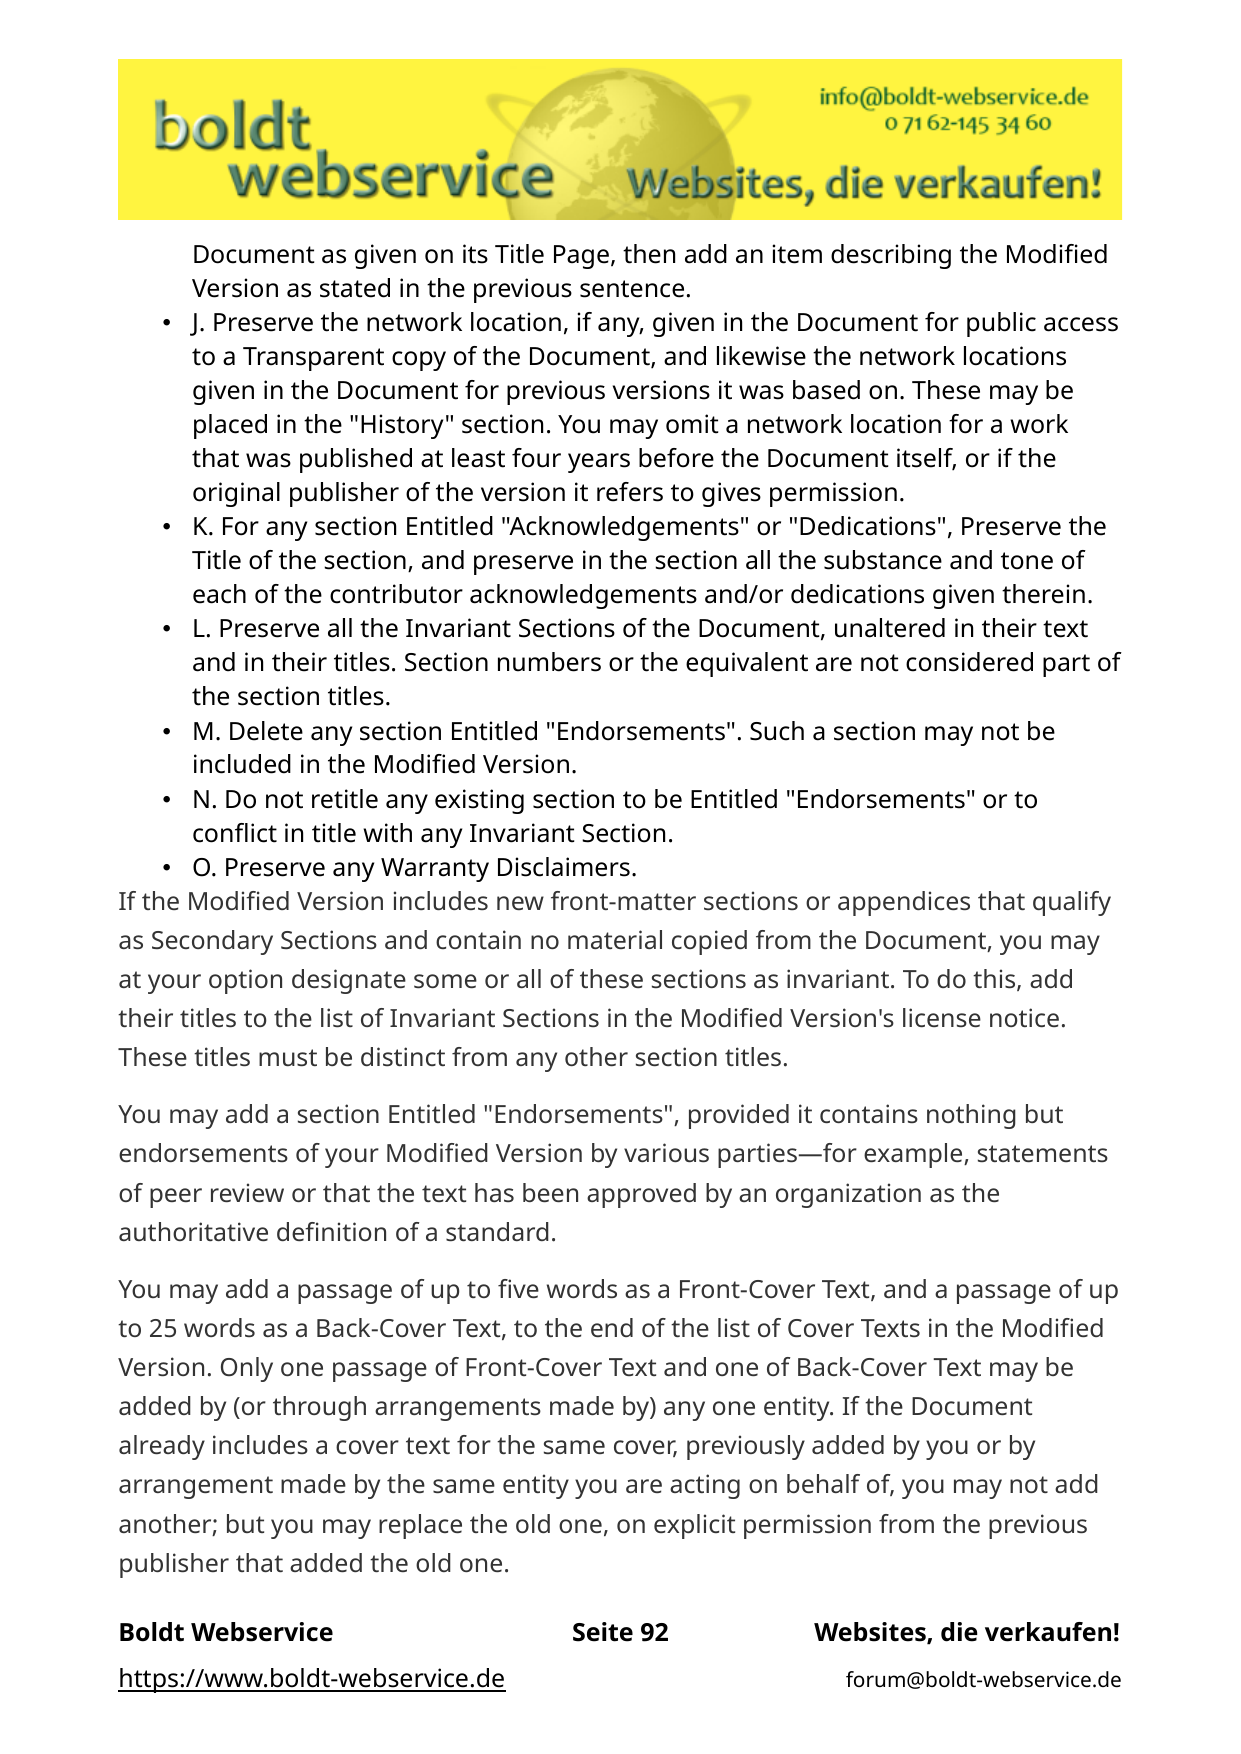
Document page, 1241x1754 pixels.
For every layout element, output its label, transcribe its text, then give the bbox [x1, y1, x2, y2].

text If the Modified Version includes new front-matter sections or appendices that qualify as Secondary Sections and contain no material copied from the Document, you may at your option designate some or all of these sections as invariant. To do this, add their titles to the list of Invariant Sections in the Modified Version's license notice. These titles must be distinct from any other section titles. [118, 883, 1122, 1074]
list N. Do not retitle any existing section to be Entitled "Endorsements" or to conflict in title with any Invariant Section. [162, 781, 1122, 849]
list K. For any section Entitled "Acknowledgements" or "Dedications", Preserve the Title of the section, and preserve in the section all the substance and tone of each of the contributor acknowledgements and/or dedications given therein. [162, 509, 1122, 611]
list M. Delete any section Entitled "Endorsements". Such a section may not be included in the Modified Version. [162, 713, 1122, 781]
picture [118, 59, 1123, 220]
list Document as given on its Title Page, then add an item describing the Modified Version as stated in the previous sentence. [162, 236, 1122, 304]
list L. Preserve all the Invariant Sections of the Document, unaltered in their text and in their titles. Section numbers or the equivalent are not considered part of the section titles. [162, 611, 1122, 713]
list J. Preserve the network location, if any, given in the Document for public access to a Transparent copy of the Document, and likewise the network locations given in the Document for previous versions it was based on. These may be placed in the "History" section. You may omit a network location for a work that was published at least four years before the Document itself, or if the original publisher of the version it refers to gives permission. [162, 304, 1122, 509]
list O. Preserve any Warranty Disclaimers. [162, 849, 1122, 883]
text You may add a passage of up to five words as a Front-Cover Text, and a passage of up to 25 words as a Back-Cover Text, to the end of the list of Cover Texts in the Modified Version. Only one passage of Front-Cover Text and one of Back-Cover Text may be added by (or through arrangements made by) any one entity. If the Document already includes a cover text for the same cover, previously added by you or by arrangement made by the same entity you are acting on behalf of, you may not add another; but you may replace the old one, on explicit permission from the previous publisher that added the old one. [118, 1271, 1122, 1579]
text You may add a section Entitled "Endorsements", provided it contains nothing but endorsements of your Modified Version by various parties—for example, statements of peer review or that the text has been approved by an organization as the authoritative definition of a standard. [118, 1097, 1122, 1248]
